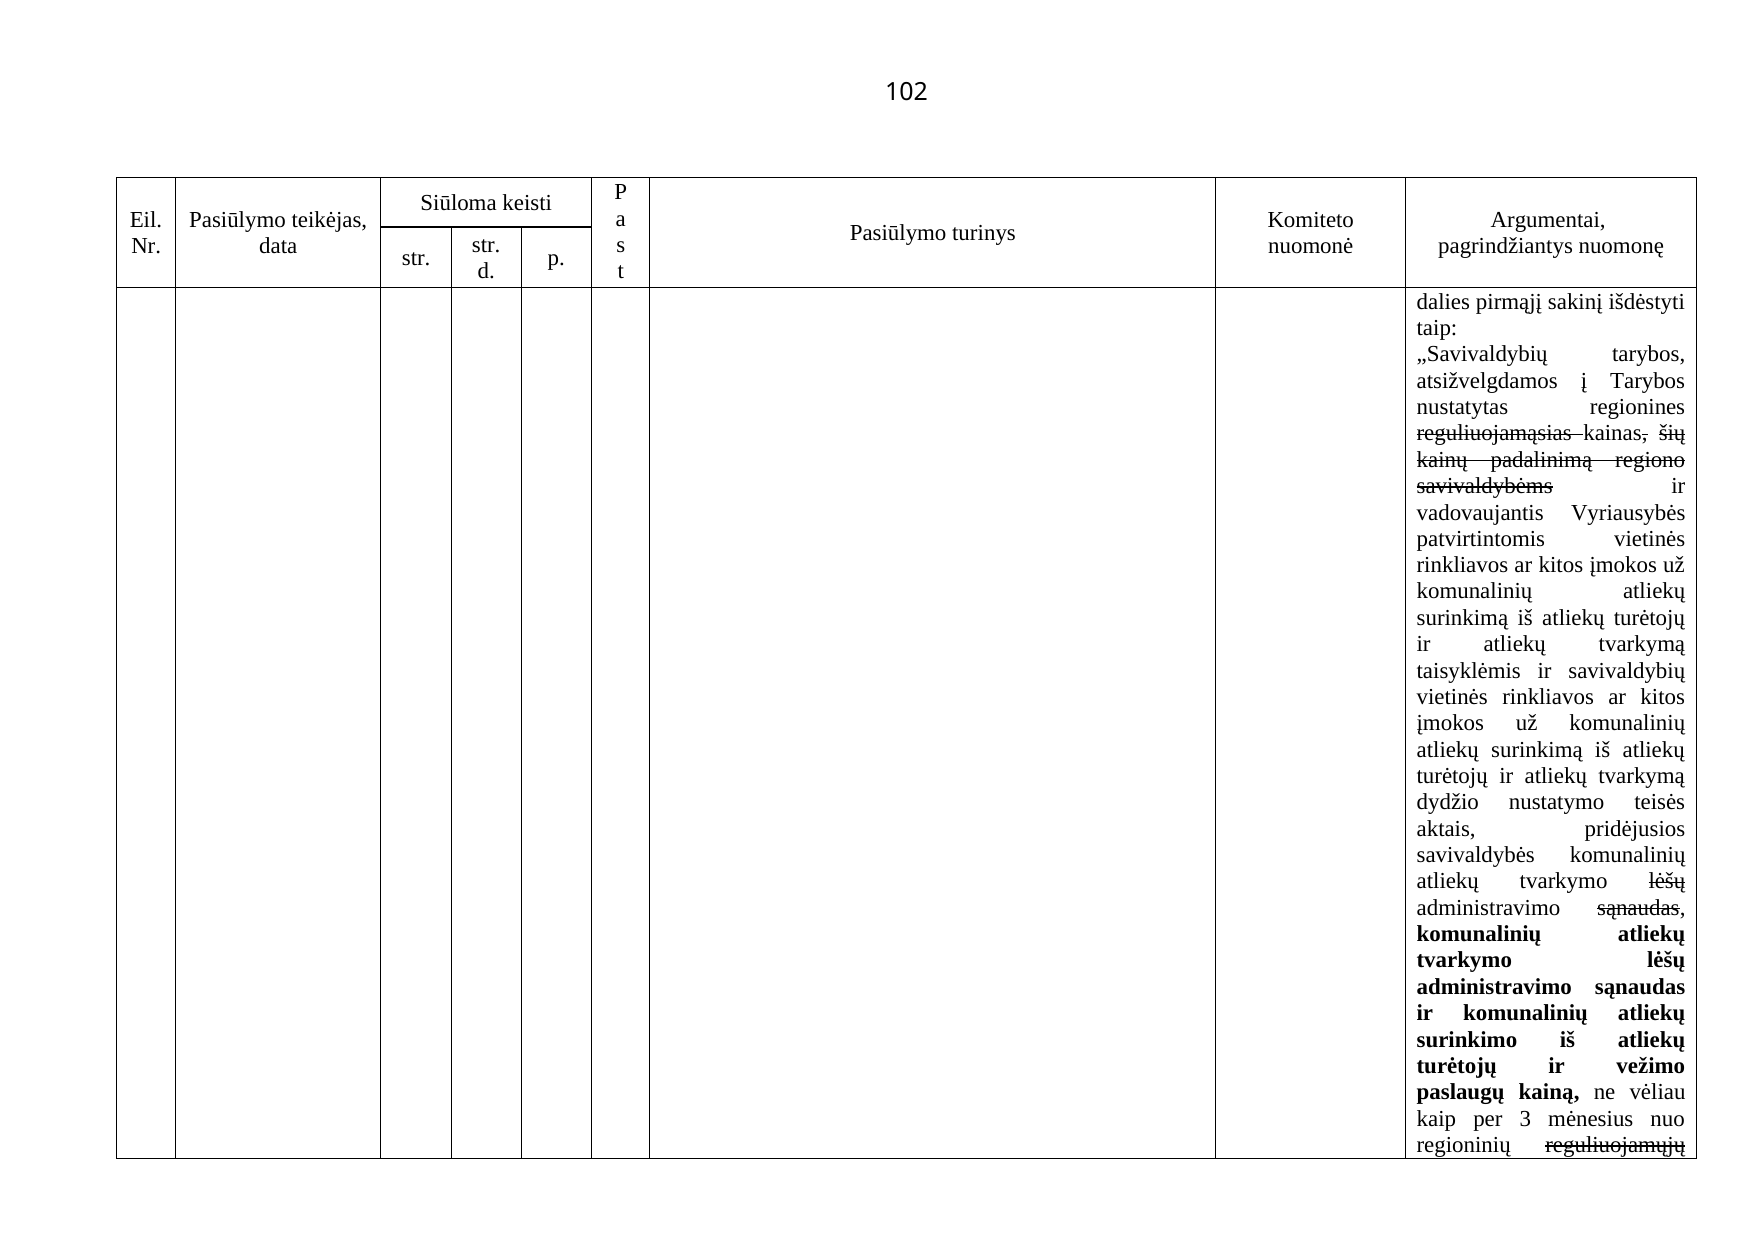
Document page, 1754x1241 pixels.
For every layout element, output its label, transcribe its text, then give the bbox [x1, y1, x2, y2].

table_header Argumentai, pagrindžiantys nuomonę [1406, 178, 1696, 287]
table_header Komiteto nuomonė [1216, 178, 1405, 287]
table_cell [176, 288, 380, 1157]
table_header Eil. Nr. [117, 178, 175, 287]
table_cell [1216, 288, 1405, 1157]
table_header Siūloma keisti [381, 178, 591, 226]
table_header Pasiūlymo turinys [650, 178, 1215, 287]
table_cell p. [522, 228, 591, 287]
table_cell str. [381, 228, 451, 287]
table_cell [452, 288, 521, 1157]
table_cell [117, 288, 175, 1157]
table_cell [381, 288, 451, 1157]
table_cell dalies pirmąjį sakinį išdėstyti taip: „Savivaldybių tarybos, atsižvelgdamos į Tarybos nustatytas regionines reguliuojamąsias kainas, šių kainų padalinimą regiono savivaldybėms ir vadovaujantis Vyriausybės patvirtintomis vietinės rinkliavos ar kitos įmokos už komunalinių atliekų surinkimą iš atliekų turėtojų ir atliekų tvarkymą taisyklėmis ir savivaldybių vietinės rinkliavos ar kitos įmokos už komunalinių atliekų surinkimą iš atliekų turėtojų ir atliekų tvarkymą dydžio nustatymo teisės aktais, pridėjusios savivaldybės komunalinių atliekų tvarkymo lėšų administravimo sąnaudas, komunalinių atliekų tvarkymo lėšų administravimo sąnaudas ir komunalinių atliekų surinkimo iš atliekų turėtojų ir vežimo paslaugų kainą, ne vėliau kaip per 3 mėnesius nuo regioninių reguliuojamųjų [1406, 288, 1696, 1157]
table_cell [522, 288, 591, 1157]
table_cell [650, 288, 1215, 1157]
table_cell str. d. [452, 228, 521, 287]
table_cell [592, 288, 649, 1157]
table_header Pastabos [592, 178, 649, 287]
table_header Pasiūlymo teikėjas, data [176, 178, 380, 287]
